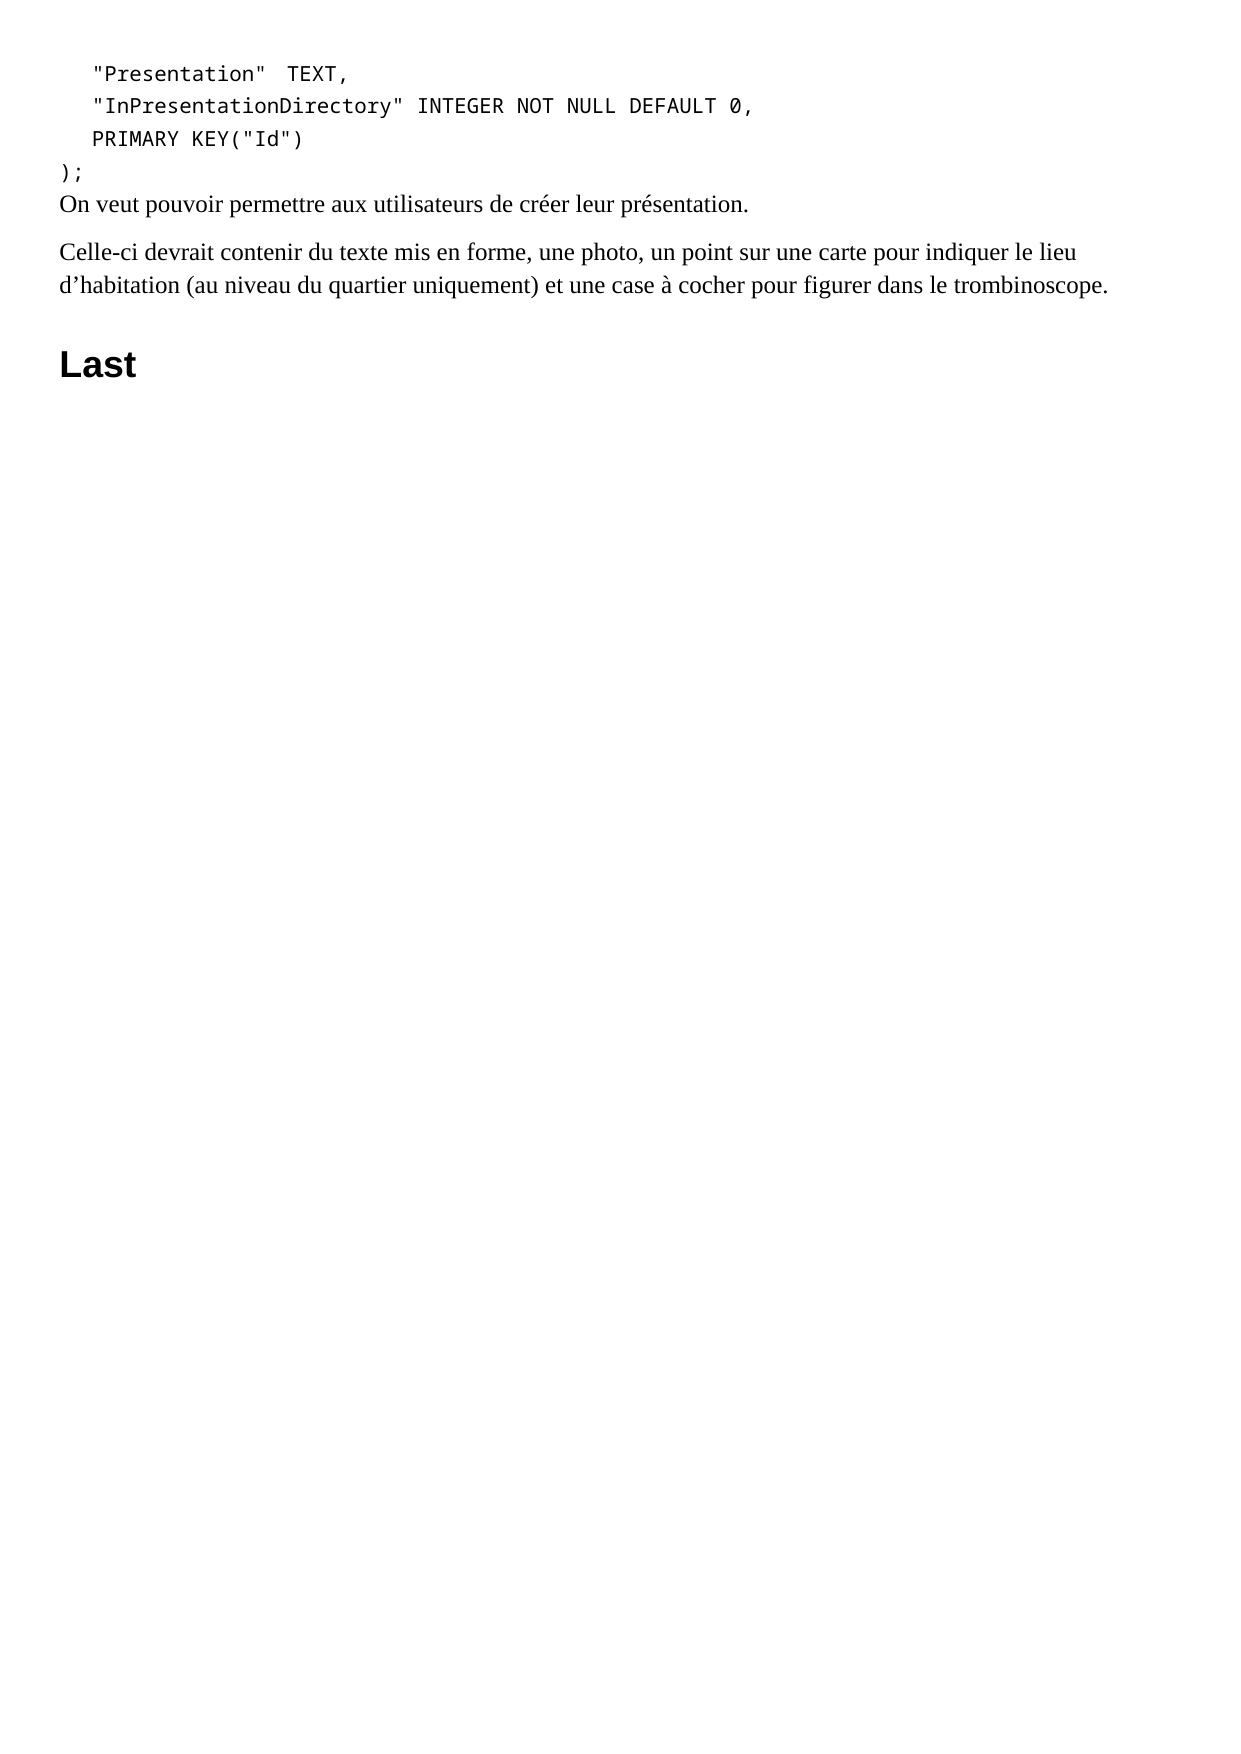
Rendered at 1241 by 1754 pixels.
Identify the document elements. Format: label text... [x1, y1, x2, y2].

text Celle-ci devrait contenir du texte mis en forme, une photo, un point sur une carte pour indiquer le lieu d’habitation (au niveau du quartier uniquement) et une case à cocher pour figurer dans le trombinoscope. [59, 237, 1181, 299]
text PRIMARY KEY("Id") [59, 124, 1181, 153]
text ); [59, 157, 1181, 185]
text On veut pouvoir permettre aux utilisateurs de créer leur présentation. [59, 189, 1181, 218]
text "Presentation" TEXT, [59, 59, 1181, 87]
subtitle Last [59, 343, 1181, 386]
text "InPresentationDirectory" INTEGER NOT NULL DEFAULT 0, [59, 92, 1181, 120]
